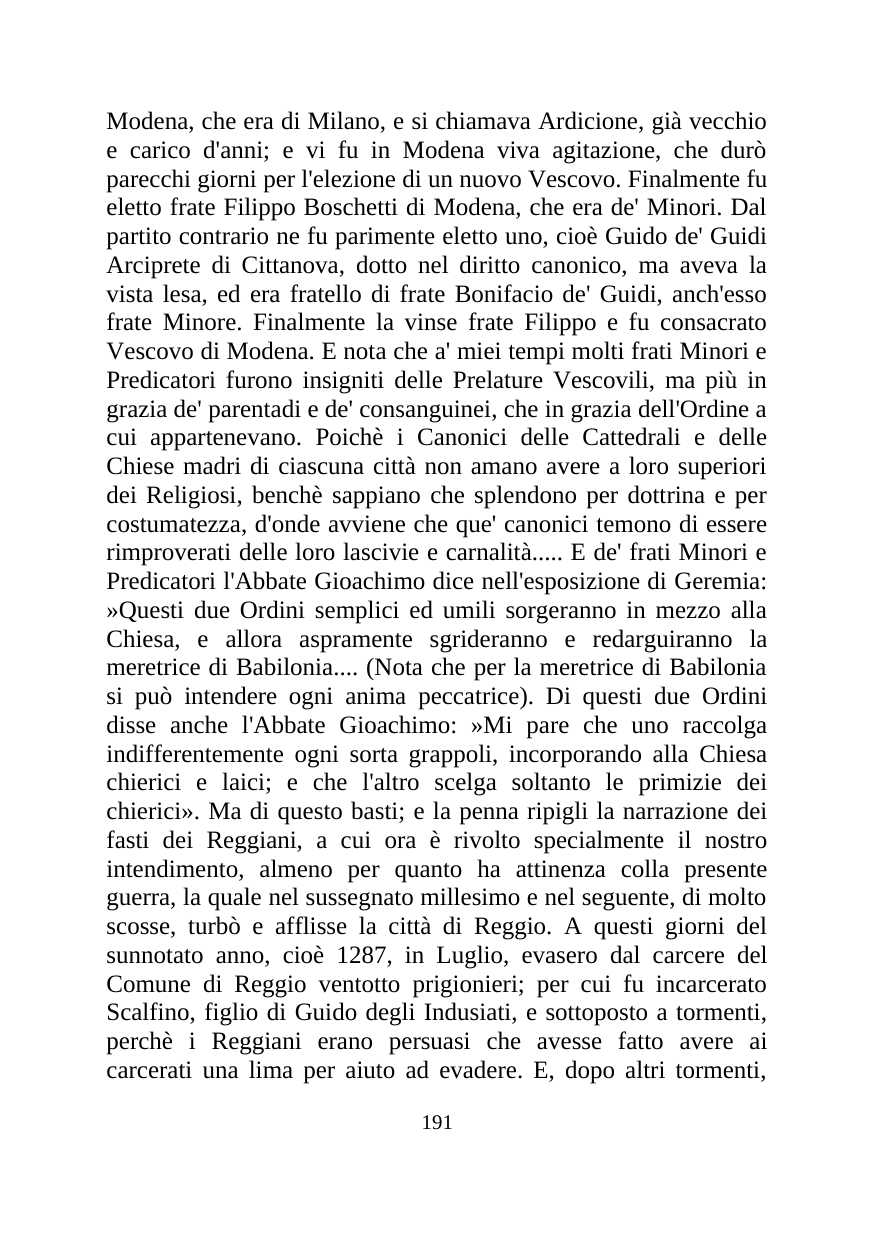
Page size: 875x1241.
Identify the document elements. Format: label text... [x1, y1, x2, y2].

text Modena, che era di Milano, e si chiamava Ardicione, già vecchio e carico d'anni; e vi fu in Modena viva agitazione, che durò parecchi giorni per l'elezione di un nuovo Vescovo. Finalmente fu eletto frate Filippo Boschetti di Modena, che era de' Minori. Dal partito contrario ne fu parimente eletto uno, cioè Guido de' Guidi Arciprete di Cittanova, dotto nel diritto canonico, ma aveva la vista lesa, ed era fratello di frate Bonifacio de' Guidi, anch'esso frate Minore. Finalmente la vinse frate Filippo e fu consacrato Vescovo di Modena. E nota che a' miei tempi molti frati Minori e Predicatori furono insigniti delle Prelature Vescovili, ma più in grazia de' parentadi e de' consanguinei, che in grazia dell'Ordine a cui appartenevano. Poichè i Canonici delle Cattedrali e delle Chiese madri di ciascuna città non amano avere a loro superiori dei Religiosi, benchè sappiano che splendono per dottrina e per costumatezza, d'onde avviene che que' canonici temono di essere rimproverati delle loro lascivie e carnalità..... E de' frati Minori e Predicatori l'Abbate Gioachimo dice nell'esposizione di Geremia: »Questi due Ordini semplici ed umili sorgeranno in mezzo alla Chiesa, e allora aspramente sgrideranno e redarguiranno la meretrice di Babilonia.... (Nota che per la meretrice di Babilonia si può intendere ogni anima peccatrice). Di questi due Ordini disse anche l'Abbate Gioachimo: »Mi pare che uno raccolga indifferentemente ogni sorta grappoli, incorporando alla Chiesa chierici e laici; e che l'altro scelga soltanto le primizie dei chierici». Ma di questo basti; e la penna ripigli la narrazione dei fasti dei Reggiani, a cui ora è rivolto specialmente il nostro intendimento, almeno per quanto ha attinenza colla presente guerra, la quale nel sussegnato millesimo e nel seguente, di molto scosse, turbò e afflisse la città di Reggio. A questi giorni del sunnotato anno, cioè 1287, in Luglio, evasero dal carcere del Comune di Reggio ventotto prigionieri; per cui fu incarcerato Scalfino, figlio di Guido degli Indusiati, e sottoposto a tormenti, perchè i Reggiani erano persuasi che avesse fatto avere ai carcerati una lima per aiuto ad evadere. E, dopo altri tormenti, [106, 106, 768, 1084]
